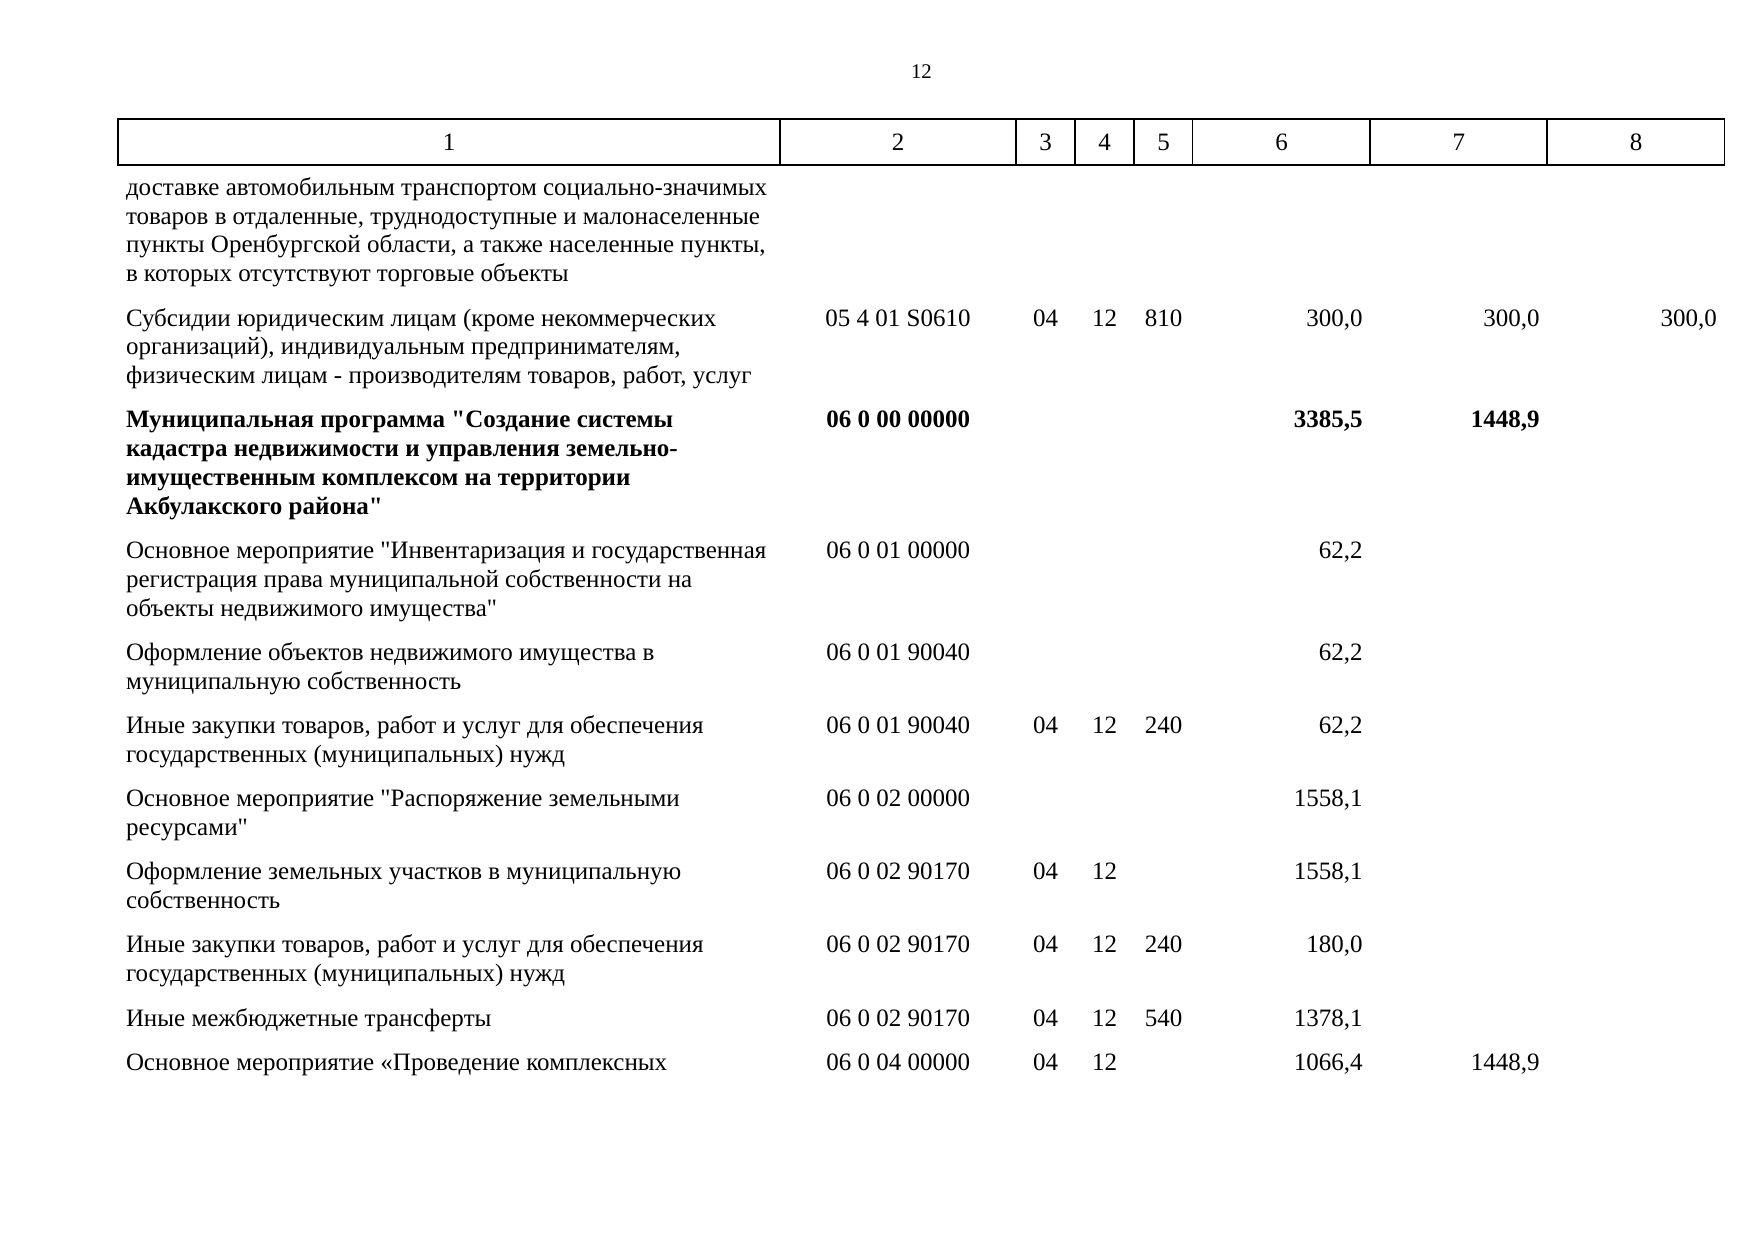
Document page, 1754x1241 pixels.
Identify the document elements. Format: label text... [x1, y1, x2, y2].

table_cell [1134, 166, 1193, 295]
table_cell [1547, 397, 1724, 527]
table_cell [1134, 629, 1193, 702]
table_cell 1558,1 [1193, 775, 1370, 848]
table_cell Основное мероприятие «Проведение комплексных [118, 1039, 780, 1083]
table_cell 05 4 01 S0610 [780, 295, 1016, 397]
table_cell 12 [1075, 849, 1134, 922]
table_cell 1378,1 [1193, 995, 1370, 1039]
table_header 4 [1083, 128, 1126, 156]
table_cell [1075, 527, 1134, 629]
table_cell [1016, 629, 1075, 702]
table_cell 12 [1075, 295, 1134, 397]
table_cell [1547, 629, 1724, 702]
table_cell 240 [1134, 702, 1193, 775]
table_cell [1547, 922, 1724, 995]
table_cell [1075, 166, 1134, 295]
table_cell 62,2 [1193, 527, 1370, 629]
table_cell 06 0 00 00000 [780, 397, 1016, 527]
table_cell [1016, 166, 1075, 295]
table_cell 06 0 02 90170 [780, 849, 1016, 922]
table_cell 04 [1016, 922, 1075, 995]
table_cell 04 [1016, 1039, 1075, 1083]
table_cell 06 0 01 90040 [780, 702, 1016, 775]
table_cell доставке автомобильным транспортом социально-значимых товаров в отдаленные, труднодоступные и малонаселенные пункты Оренбургской области, а также населенные пункты, в которых отсутствуют торговые объекты [118, 166, 780, 295]
table_cell 300,0 [1370, 295, 1547, 397]
table_cell [1370, 629, 1547, 702]
table_cell 3385,5 [1193, 397, 1370, 527]
table_cell [1134, 849, 1193, 922]
table_cell 540 [1134, 995, 1193, 1039]
table_header [1548, 120, 1724, 164]
table_cell [1075, 397, 1134, 527]
table_cell Основное мероприятие "Распоряжение земельными ресурсами" [118, 775, 780, 848]
table_cell [1193, 166, 1370, 295]
table_cell 12 [1075, 922, 1134, 995]
table_cell [1370, 775, 1547, 848]
table_cell 62,2 [1193, 702, 1370, 775]
table_cell [1547, 995, 1724, 1039]
table_header 6 [1201, 128, 1362, 156]
table_header 5 [1142, 128, 1185, 156]
table_cell [1370, 995, 1547, 1039]
table_cell Субсидии юридическим лицам (кроме некоммерческих организаций), индивидуальным предпринимателям, физическим лицам - производителям товаров, работ, услуг [118, 295, 780, 397]
table_cell 240 [1134, 922, 1193, 995]
table_cell 04 [1016, 702, 1075, 775]
table_cell [1370, 527, 1547, 629]
table_cell [1370, 702, 1547, 775]
table_cell [1016, 775, 1075, 848]
table_header [1017, 120, 1074, 164]
table_cell 300,0 [1547, 295, 1724, 397]
table_cell [1547, 775, 1724, 848]
table_cell [1370, 849, 1547, 922]
table_cell [1134, 397, 1193, 527]
table_header [1193, 120, 1369, 164]
table_cell 04 [1016, 995, 1075, 1039]
table_cell [1547, 1039, 1724, 1083]
table_cell 06 0 02 90170 [780, 922, 1016, 995]
table_cell [1547, 166, 1724, 295]
table_cell [780, 166, 1016, 295]
table_header [1076, 120, 1133, 164]
table_cell 1558,1 [1193, 849, 1370, 922]
table_cell [1134, 775, 1193, 848]
table_cell [1075, 775, 1134, 848]
table_cell [1370, 166, 1547, 295]
table_cell [1547, 702, 1724, 775]
table_cell 62,2 [1193, 629, 1370, 702]
table_cell 12 [1075, 702, 1134, 775]
table_header [1371, 120, 1546, 164]
table_cell 1448,9 [1370, 397, 1547, 527]
table_cell 12 [1075, 1039, 1134, 1083]
table_cell Иные межбюджетные трансферты [118, 995, 780, 1039]
table_cell [1370, 922, 1547, 995]
table_cell [1016, 527, 1075, 629]
table_cell 1448,9 [1370, 1039, 1547, 1083]
table_cell 180,0 [1193, 922, 1370, 995]
table_header [1135, 120, 1192, 164]
table_header 3 [1024, 128, 1067, 156]
table_cell 04 [1016, 295, 1075, 397]
table_header [781, 120, 1015, 164]
table_cell Оформление земельных участков в муниципальную собственность [118, 849, 780, 922]
table_header [119, 120, 779, 164]
table_cell [1547, 849, 1724, 922]
table_cell Иные закупки товаров, работ и услуг для обеспечения государственных (муниципальных) нужд [118, 922, 780, 995]
table_cell [1134, 527, 1193, 629]
table_cell [1547, 527, 1724, 629]
table_cell 06 0 01 90040 [780, 629, 1016, 702]
table_header 1 [126, 128, 772, 156]
table_header 8 [1555, 128, 1716, 156]
table_header 2 [788, 128, 1008, 156]
table_cell [1134, 1039, 1193, 1083]
table_cell 12 [1075, 995, 1134, 1039]
table_cell Оформление объектов недвижимого имущества в муниципальную собственность [118, 629, 780, 702]
table_header 7 [1378, 128, 1539, 156]
table_cell 06 0 02 90170 [780, 995, 1016, 1039]
table_cell 04 [1016, 849, 1075, 922]
table_cell Иные закупки товаров, работ и услуг для обеспечения государственных (муниципальных) нужд [118, 702, 780, 775]
table_cell Муниципальная программа "Создание системы кадастра недвижимости и управления земельно-имущественным комплексом на территории Акбулакского района" [118, 397, 780, 527]
table_cell Основное мероприятие "Инвентаризация и государственная регистрация права муниципальной собственности на объекты недвижимого имущества" [118, 527, 780, 629]
table_cell 06 0 04 00000 [780, 1039, 1016, 1083]
table_cell 06 0 02 00000 [780, 775, 1016, 848]
table_cell [1016, 397, 1075, 527]
table_cell 300,0 [1193, 295, 1370, 397]
table_cell 810 [1134, 295, 1193, 397]
table_cell [1075, 629, 1134, 702]
table_cell 06 0 01 00000 [780, 527, 1016, 629]
table_cell 1066,4 [1193, 1039, 1370, 1083]
